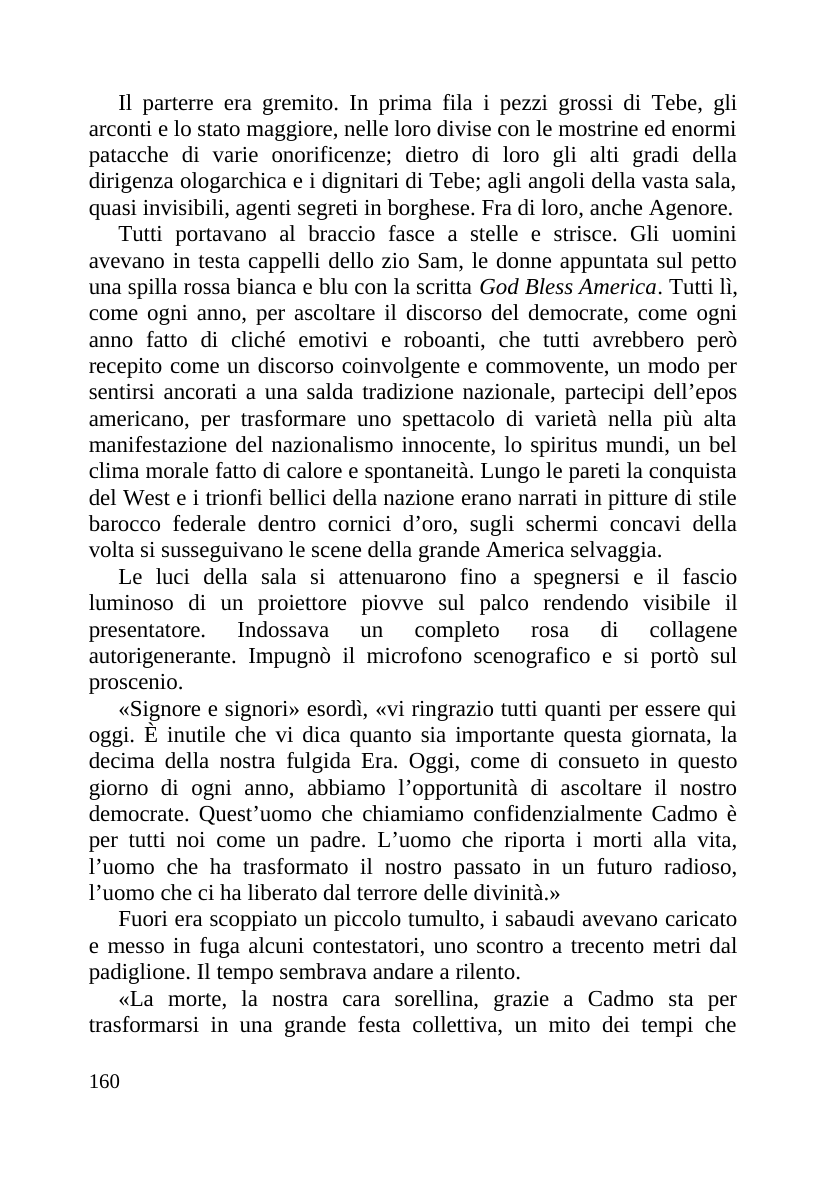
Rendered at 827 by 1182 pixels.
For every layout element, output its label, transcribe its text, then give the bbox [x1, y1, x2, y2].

text Le luci della sala si attenuarono fino a spegnersi e il fascio luminoso di un proiettore piovve sul palco rendendo visibile il presentatore. Indossava un completo rosa di collagene autorigenerante. Impugnò il microfono scenografico e si portò sul proscenio. [88, 563, 738, 695]
text Fuori era scoppiato un piccolo tumulto, i sabaudi avevano caricato e messo in fuga alcuni contestatori, uno scontro a trecento metri dal padiglione. Il tempo sembrava andare a rilento. [88, 906, 738, 984]
text Tutti portavano al braccio fasce a stelle e strisce. Gli uomini avevano in testa cappelli dello zio Sam, le donne appuntata sul petto una spilla rossa bianca e blu con la scritta God Bless America. Tutti lì, come ogni anno, per ascoltare il discorso del democrate, come ogni anno fatto di cliché emotivi e roboanti, che tutti avrebbero però recepito come un discorso coinvolgente e commovente, un modo per sentirsi ancorati a una salda tradizione nazionale, partecipi dell’epos americano, per trasformare uno spettacolo di varietà nella più alta manifestazione del nazionalismo innocente, lo spiritus mundi, un bel clima morale fatto di calore e spontaneità. Lungo le pareti la conquista del West e i trionfi bellici della nazione erano narrati in pitture di stile barocco federale dentro cornici d’oro, sugli schermi concavi della volta si susseguivano le scene della grande America selvaggia. [88, 220, 738, 563]
text «Signore e signori» esordì, «vi ringrazio tutti quanti per essere qui oggi. È inutile che vi dica quanto sia importante questa giornata, la decima della nostra fulgida Era. Oggi, come di consueto in questo giorno di ogni anno, abbiamo l’opportunità di ascoltare il nostro democrate. Quest’uomo che chiamiamo confidenzialmente Cadmo è per tutti noi come un padre. L’uomo che riporta i morti alla vita, l’uomo che ha trasformato il nostro passato in un futuro radioso, l’uomo che ci ha liberato dal terrore delle divinità.» [88, 695, 738, 906]
text Il parterre era gremito. In prima fila i pezzi grossi di Tebe, gli arconti e lo stato maggiore, nelle loro divise con le mostrine ed enormi patacche di varie onorificenze; dietro di loro gli alti gradi della dirigenza ologarchica e i dignitari di Tebe; agli angoli della vasta sala, quasi invisibili, agenti segreti in borghese. Fra di loro, anche Agenore. [88, 88, 738, 220]
text «La morte, la nostra cara sorellina, grazie a Cadmo sta per trasformarsi in una grande festa collettiva, un mito dei tempi che [88, 984, 738, 1037]
